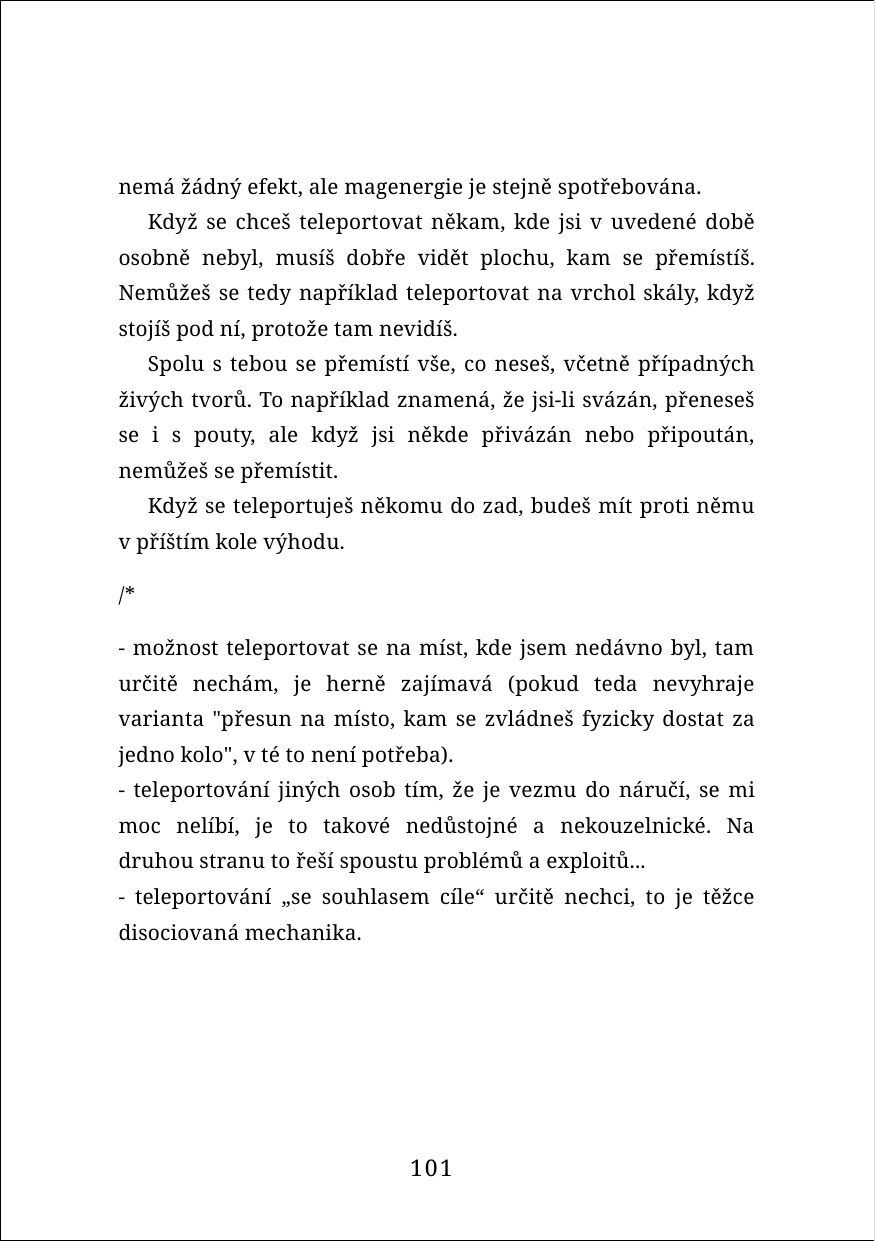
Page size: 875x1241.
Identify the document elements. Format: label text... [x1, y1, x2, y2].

text - možnost teleportovat se na míst, kde jsem nedávno byl, tam určitě nechám, je herně zajímavá (pokud teda nevyhraje varianta "přesun na místo, kam se zvládneš fyzicky dostat za jedno kolo", v té to není potřeba). - teleportování jiných osob tím, že je vezmu do náručí, se mi moc nelíbí, je to takové nedůstojné a nekouzelnické. Na druhou stranu to řeší spoustu problémů a exploitů... - teleportování „se souhlasem cíle“ určitě nechci, to je těžce disociovaná mechanika. [118, 633, 756, 946]
text /* [118, 580, 756, 609]
text nemá žádný efekt, ale magenergie je stejně spotřebována. Když se chceš teleportovat někam, kde jsi v uvedené době osobně nebyl, musíš dobře vidět plochu, kam se přemístíš. Nemůžeš se tedy například teleportovat na vrchol skály, když stojíš pod ní, protože tam nevidíš. Spolu s tebou se přemístí vše, co neseš, včetně případných živých tvorů. To například znamená, že jsi-li svázán, přeneseš se i s pouty, ale když jsi někde přivázán nebo připoután, nemůžeš se přemístit. Když se teleportuješ někomu do zad, budeš mít proti němu v příštím kole výhodu. [118, 172, 756, 555]
